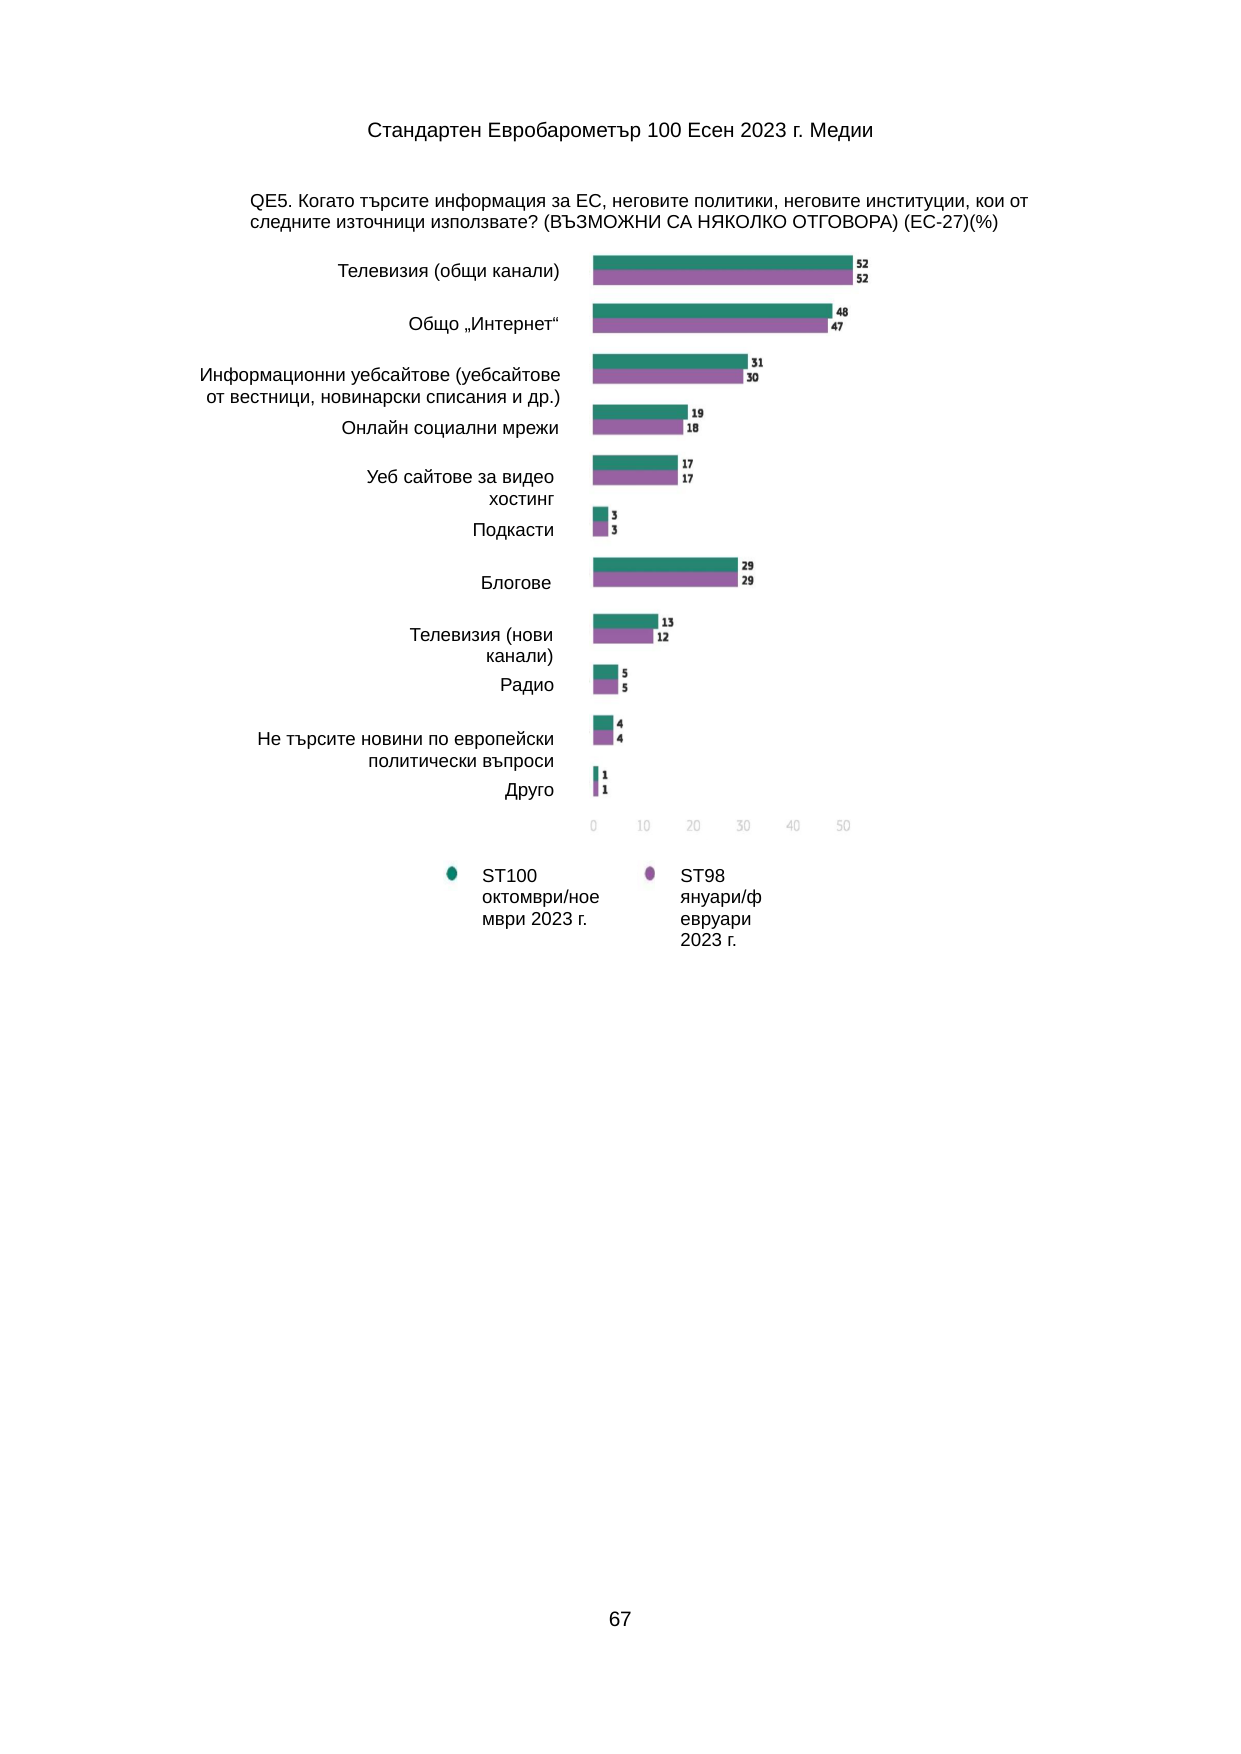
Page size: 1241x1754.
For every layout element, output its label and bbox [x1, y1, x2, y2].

picture [589, 244, 879, 840]
picture [443, 858, 655, 891]
